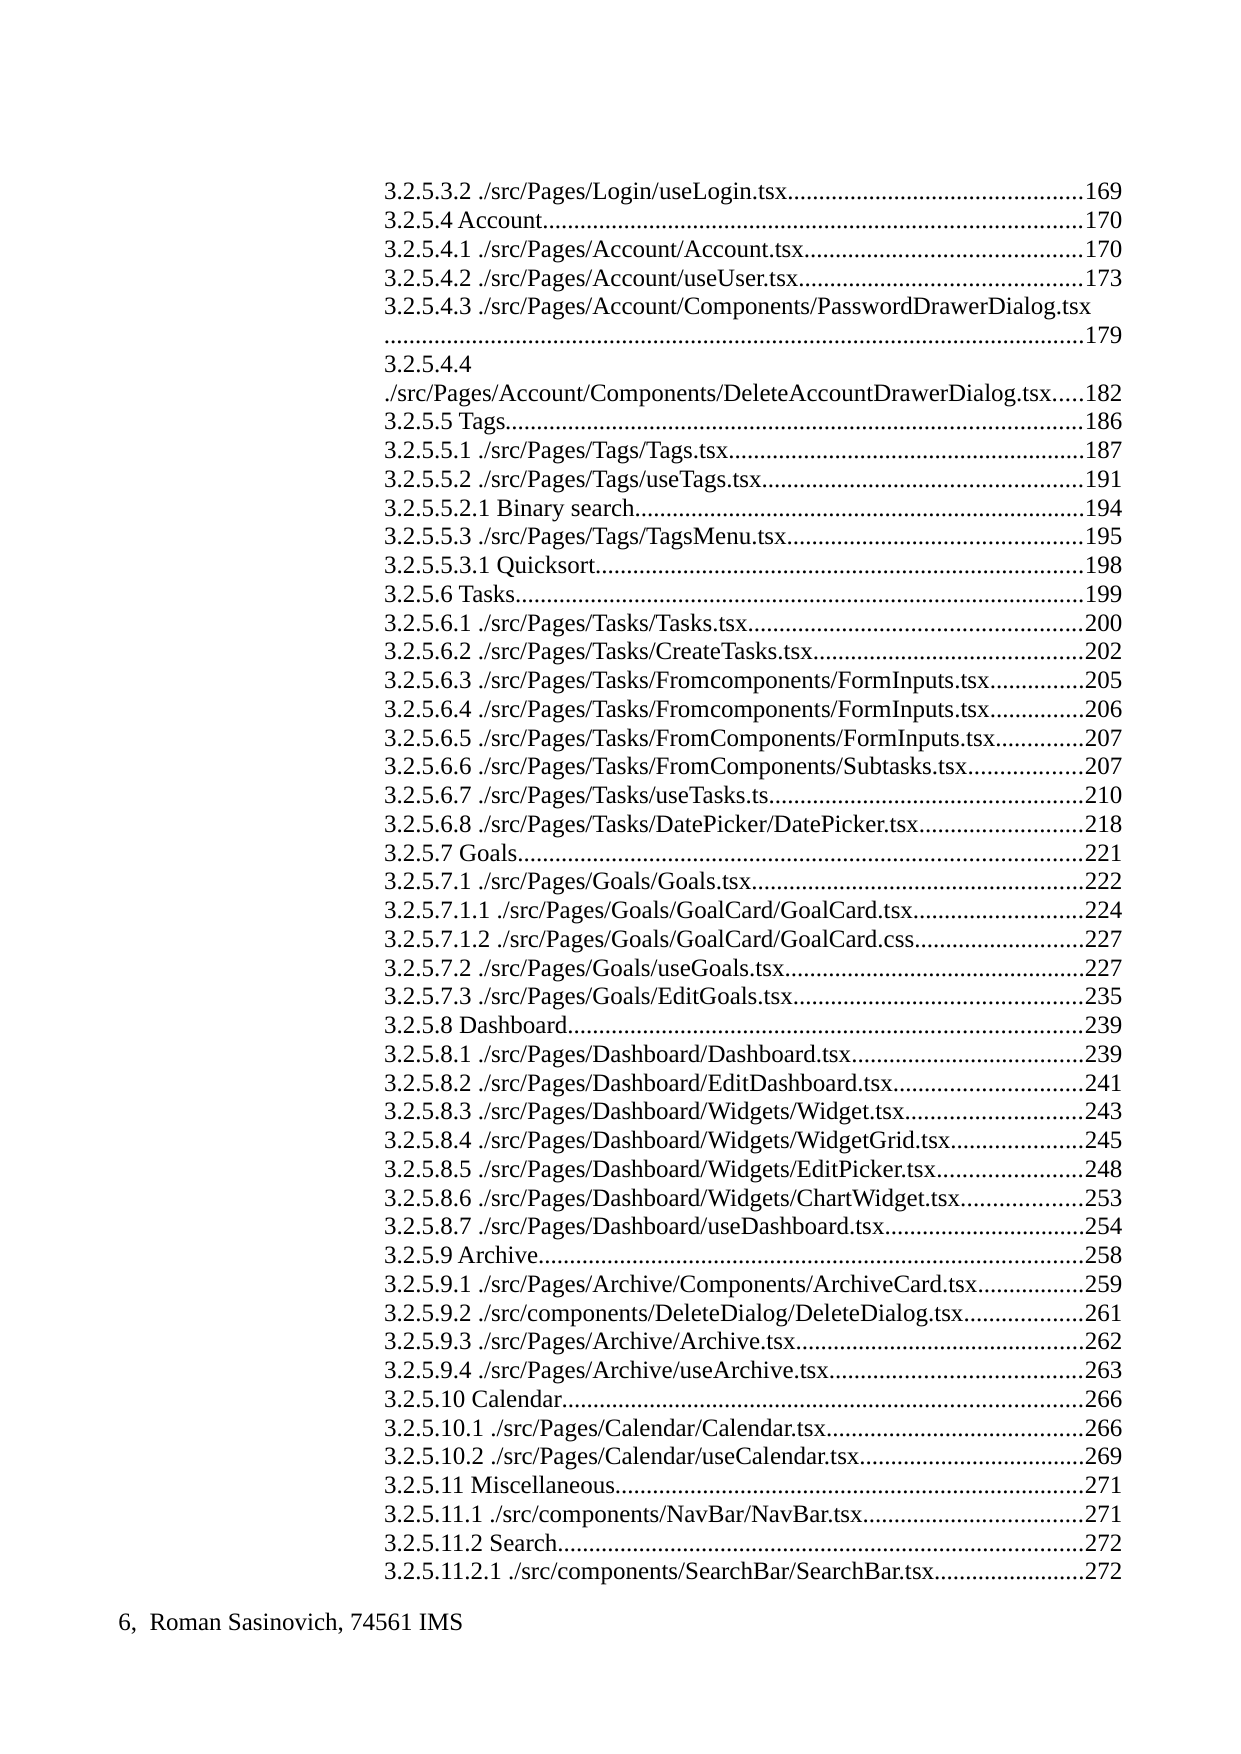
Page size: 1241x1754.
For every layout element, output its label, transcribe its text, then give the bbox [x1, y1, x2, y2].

text 3.2.5.8.7 ./src/Pages/Dashboard/useDashboard.tsx 254 [384, 1211, 1122, 1240]
text 3.2.5.4.2 ./src/Pages/Account/useUser.tsx 173 [384, 263, 1122, 291]
text 3.2.5.7.1.2 ./src/Pages/Goals/GoalCard/GoalCard.css 227 [384, 924, 1122, 953]
text 3.2.5.8.6 ./src/Pages/Dashboard/Widgets/ChartWidget.tsx 253 [384, 1183, 1122, 1211]
text 3.2.5.7.1 ./src/Pages/Goals/Goals.tsx 222 [384, 866, 1122, 895]
text 3.2.5.6.4 ./src/Pages/Tasks/Fromcomponents/FormInputs.tsx 206 [384, 694, 1122, 723]
text 3.2.5.5.3 ./src/Pages/Tags/TagsMenu.tsx 195 [384, 521, 1122, 550]
text 3.2.5.11 Miscellaneous 271 [384, 1470, 1122, 1499]
text 3.2.5.4.4 ./src/Pages/Account/Components/DeleteAccountDrawerDialog.tsx 182 [384, 349, 1122, 406]
text 3.2.5.11.2.1 ./src/components/SearchBar/SearchBar.tsx 272 [384, 1556, 1122, 1585]
text 3.2.5.7.3 ./src/Pages/Goals/EditGoals.tsx 235 [384, 981, 1122, 1010]
text 3.2.5.9.4 ./src/Pages/Archive/useArchive.tsx 263 [384, 1355, 1122, 1384]
text 3.2.5.9 Archive 258 [384, 1240, 1122, 1269]
text 3.2.5.6 Tasks 199 [384, 579, 1122, 608]
text 3.2.5.8.4 ./src/Pages/Dashboard/Widgets/WidgetGrid.tsx 245 [384, 1125, 1122, 1154]
text 3.2.5.5.2.1 Binary search 194 [384, 493, 1122, 521]
text 3.2.5.9.2 ./src/components/DeleteDialog/DeleteDialog.tsx 261 [384, 1298, 1122, 1326]
text 3.2.5.10 Calendar 266 [384, 1384, 1122, 1413]
text 3.2.5.5.3.1 Quicksort 198 [384, 550, 1122, 579]
text 3.2.5.9.3 ./src/Pages/Archive/Archive.tsx 262 [384, 1326, 1122, 1355]
text 3.2.5.5 Tags 186 [384, 406, 1122, 435]
text 3.2.5.7 Goals 221 [384, 838, 1122, 866]
text 3.2.5.6.7 ./src/Pages/Tasks/useTasks.ts 210 [384, 780, 1122, 809]
text 3.2.5.6.6 ./src/Pages/Tasks/FromComponents/Subtasks.tsx 207 [384, 751, 1122, 780]
text 3.2.5.5.1 ./src/Pages/Tags/Tags.tsx 187 [384, 435, 1122, 464]
text 3.2.5.5.2 ./src/Pages/Tags/useTags.tsx 191 [384, 464, 1122, 493]
text 3.2.5.6.8 ./src/Pages/Tasks/DatePicker/DatePicker.tsx 218 [384, 809, 1122, 838]
text 3.2.5.8.2 ./src/Pages/Dashboard/EditDashboard.tsx 241 [384, 1068, 1122, 1096]
text 3.2.5.6.3 ./src/Pages/Tasks/Fromcomponents/FormInputs.tsx 205 [384, 665, 1122, 694]
text 3.2.5.4 Account 170 [384, 205, 1122, 234]
text 3.2.5.6.5 ./src/Pages/Tasks/FromComponents/FormInputs.tsx 207 [384, 723, 1122, 751]
text 3.2.5.4.1 ./src/Pages/Account/Account.tsx 170 [384, 234, 1122, 263]
text 3.2.5.4.3 ./src/Pages/Account/Components/PasswordDrawerDialog.tsx 179 [384, 291, 1122, 349]
text 3.2.5.8 Dashboard 239 [384, 1010, 1122, 1039]
text 3.2.5.9.1 ./src/Pages/Archive/Components/ArchiveCard.tsx 259 [384, 1269, 1122, 1298]
text 3.2.5.6.1 ./src/Pages/Tasks/Tasks.tsx 200 [384, 608, 1122, 636]
text 3.2.5.11.2 Search 272 [384, 1528, 1122, 1556]
text 3.2.5.8.3 ./src/Pages/Dashboard/Widgets/Widget.tsx 243 [384, 1096, 1122, 1125]
text 3.2.5.7.2 ./src/Pages/Goals/useGoals.tsx 227 [384, 953, 1122, 981]
text 3.2.5.6.2 ./src/Pages/Tasks/CreateTasks.tsx 202 [384, 636, 1122, 665]
text 3.2.5.7.1.1 ./src/Pages/Goals/GoalCard/GoalCard.tsx 224 [384, 895, 1122, 924]
text 3.2.5.10.2 ./src/Pages/Calendar/useCalendar.tsx 269 [384, 1441, 1122, 1470]
text 3.2.5.8.1 ./src/Pages/Dashboard/Dashboard.tsx 239 [384, 1039, 1122, 1068]
text 3.2.5.8.5 ./src/Pages/Dashboard/Widgets/EditPicker.tsx 248 [384, 1154, 1122, 1183]
text 3.2.5.3.2 ./src/Pages/Login/useLogin.tsx 169 [384, 176, 1122, 205]
text 3.2.5.10.1 ./src/Pages/Calendar/Calendar.tsx 266 [384, 1413, 1122, 1441]
text 3.2.5.11.1 ./src/components/NavBar/NavBar.tsx 271 [384, 1499, 1122, 1528]
